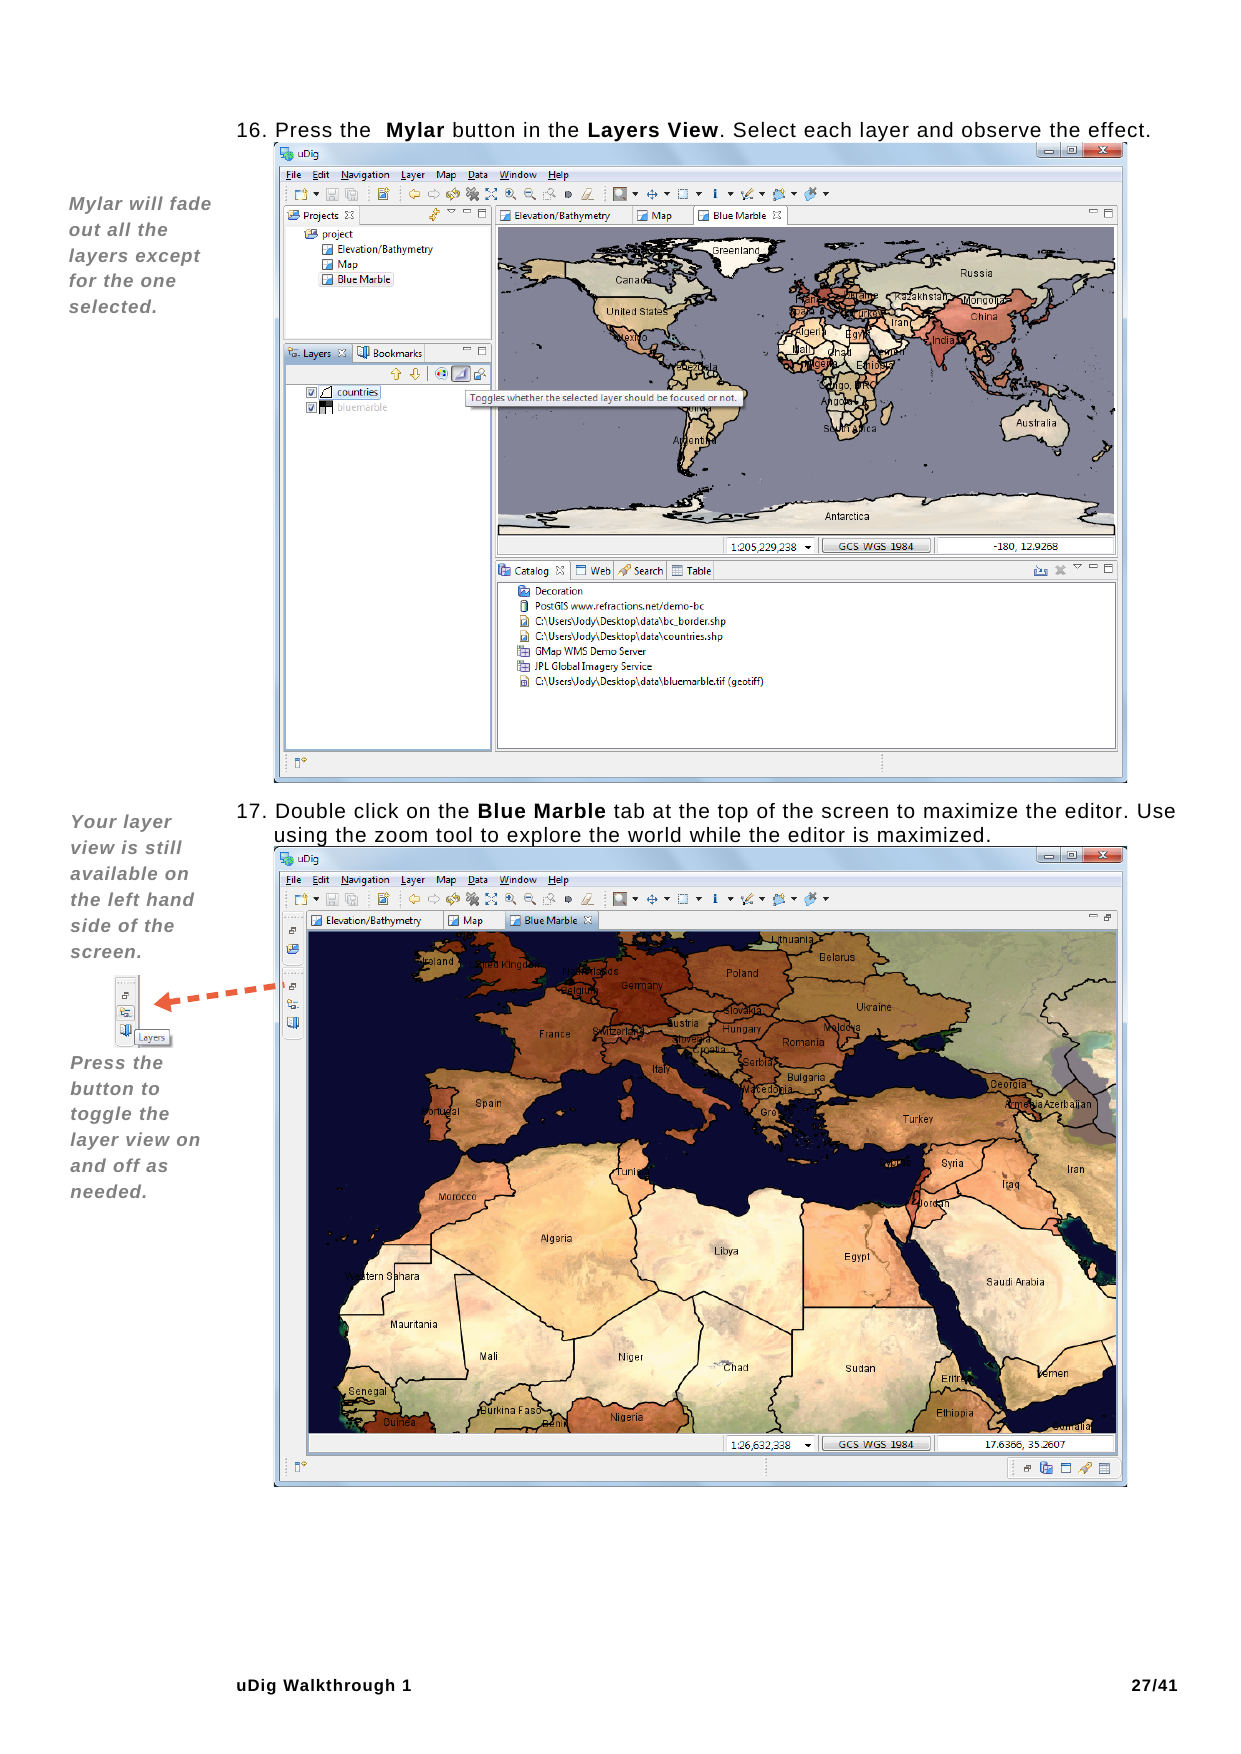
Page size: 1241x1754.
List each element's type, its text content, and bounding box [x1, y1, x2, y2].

picture [273, 846, 1128, 1487]
list Mylar will fade out all the layers except for the one selected. [69, 193, 220, 318]
list Your layer view is still available on the left hand side of the screen. [70, 811, 220, 962]
list Press the Mylar button in the Layers View. Select each layer and observe the effect. [236, 118, 1181, 782]
list Press the button to toggle the layer view on and off as needed. [70, 984, 220, 1202]
list Double click on the Blue Marble tab at the top of the screen to maximize the editor. Use using the zoom tool to explore the world while the editor is maximized. [236, 799, 1181, 846]
picture [273, 142, 1128, 783]
